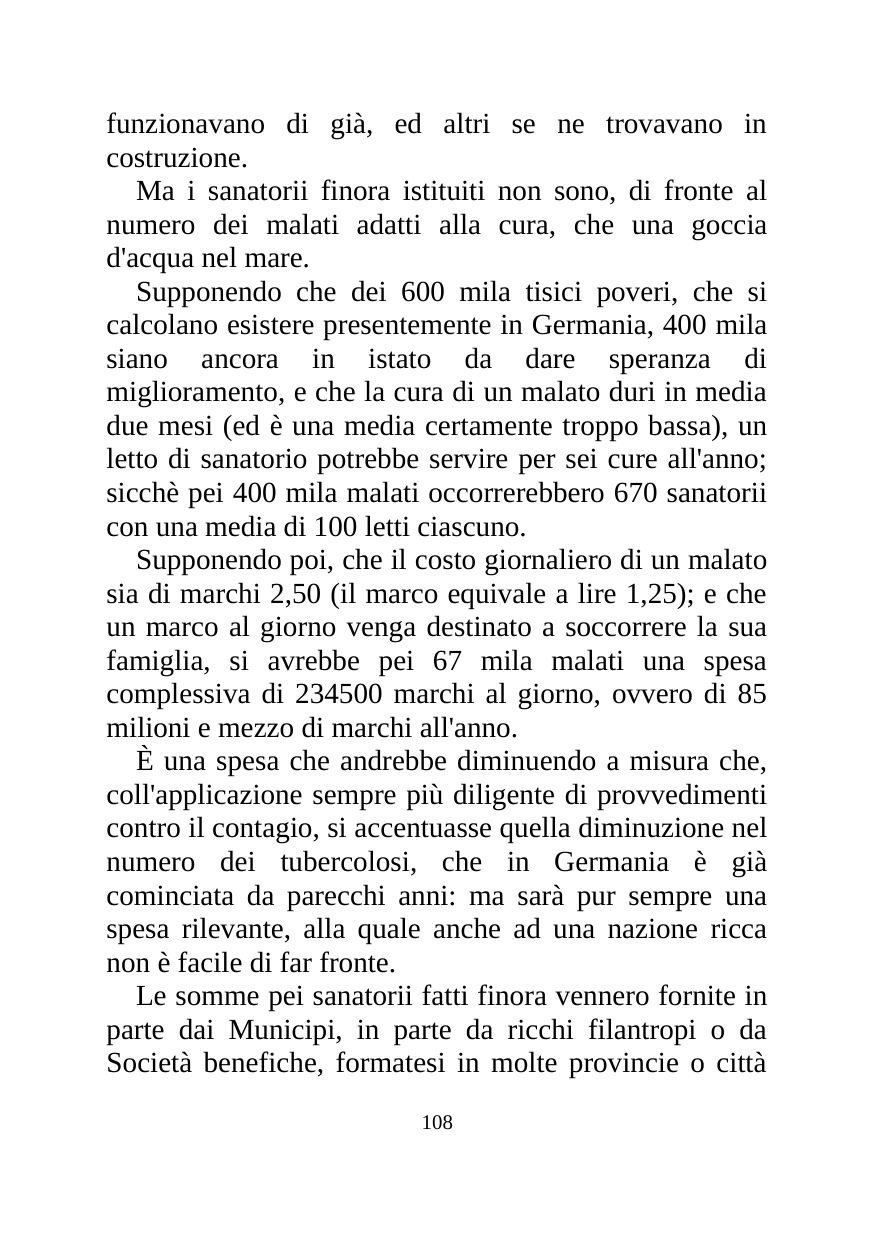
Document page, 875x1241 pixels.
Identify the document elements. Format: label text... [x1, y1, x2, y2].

text Le somme pei sanatorii fatti finora vennero fornite in parte dai Municipi, in parte da ricchi filantropi o da Società benefiche, formatesi in molte provincie o città [106, 978, 768, 1079]
text Ma i sanatorii finora istituiti non sono, di fronte al numero dei malati adatti alla cura, che una goccia d'acqua nel mare. [106, 173, 768, 274]
text funzionavano di già, ed altri se ne trovavano in costruzione. [106, 106, 768, 173]
text Supponendo che dei 600 mila tisici poveri, che si calcolano esistere presentemente in Germania, 400 mila siano ancora in istato da dare speranza di miglioramento, e che la cura di un malato duri in media due mesi (ed è una media certamente troppo bassa), un letto di sanatorio potrebbe servire per sei cure all'anno; sicchè pei 400 mila malati occorrerebbero 670 sanatorii con una media di 100 letti ciascuno. [106, 274, 768, 542]
text Supponendo poi, che il costo giornaliero di un malato sia di marchi 2,50 (il marco equivale a lire 1,25); e che un marco al giorno venga destinato a soccorrere la sua famiglia, si avrebbe pei 67 mila malati una spesa complessiva di 234500 marchi al giorno, ovvero di 85 milioni e mezzo di marchi all'anno. [106, 542, 768, 743]
text È una spesa che andrebbe diminuendo a misura che, coll'applicazione sempre più diligente di provvedimenti contro il contagio, si accentuasse quella diminuzione nel numero dei tubercolosi, che in Germania è già cominciata da parecchi anni: ma sarà pur sempre una spesa rilevante, alla quale anche ad una nazione ricca non è facile di far fronte. [106, 743, 768, 978]
